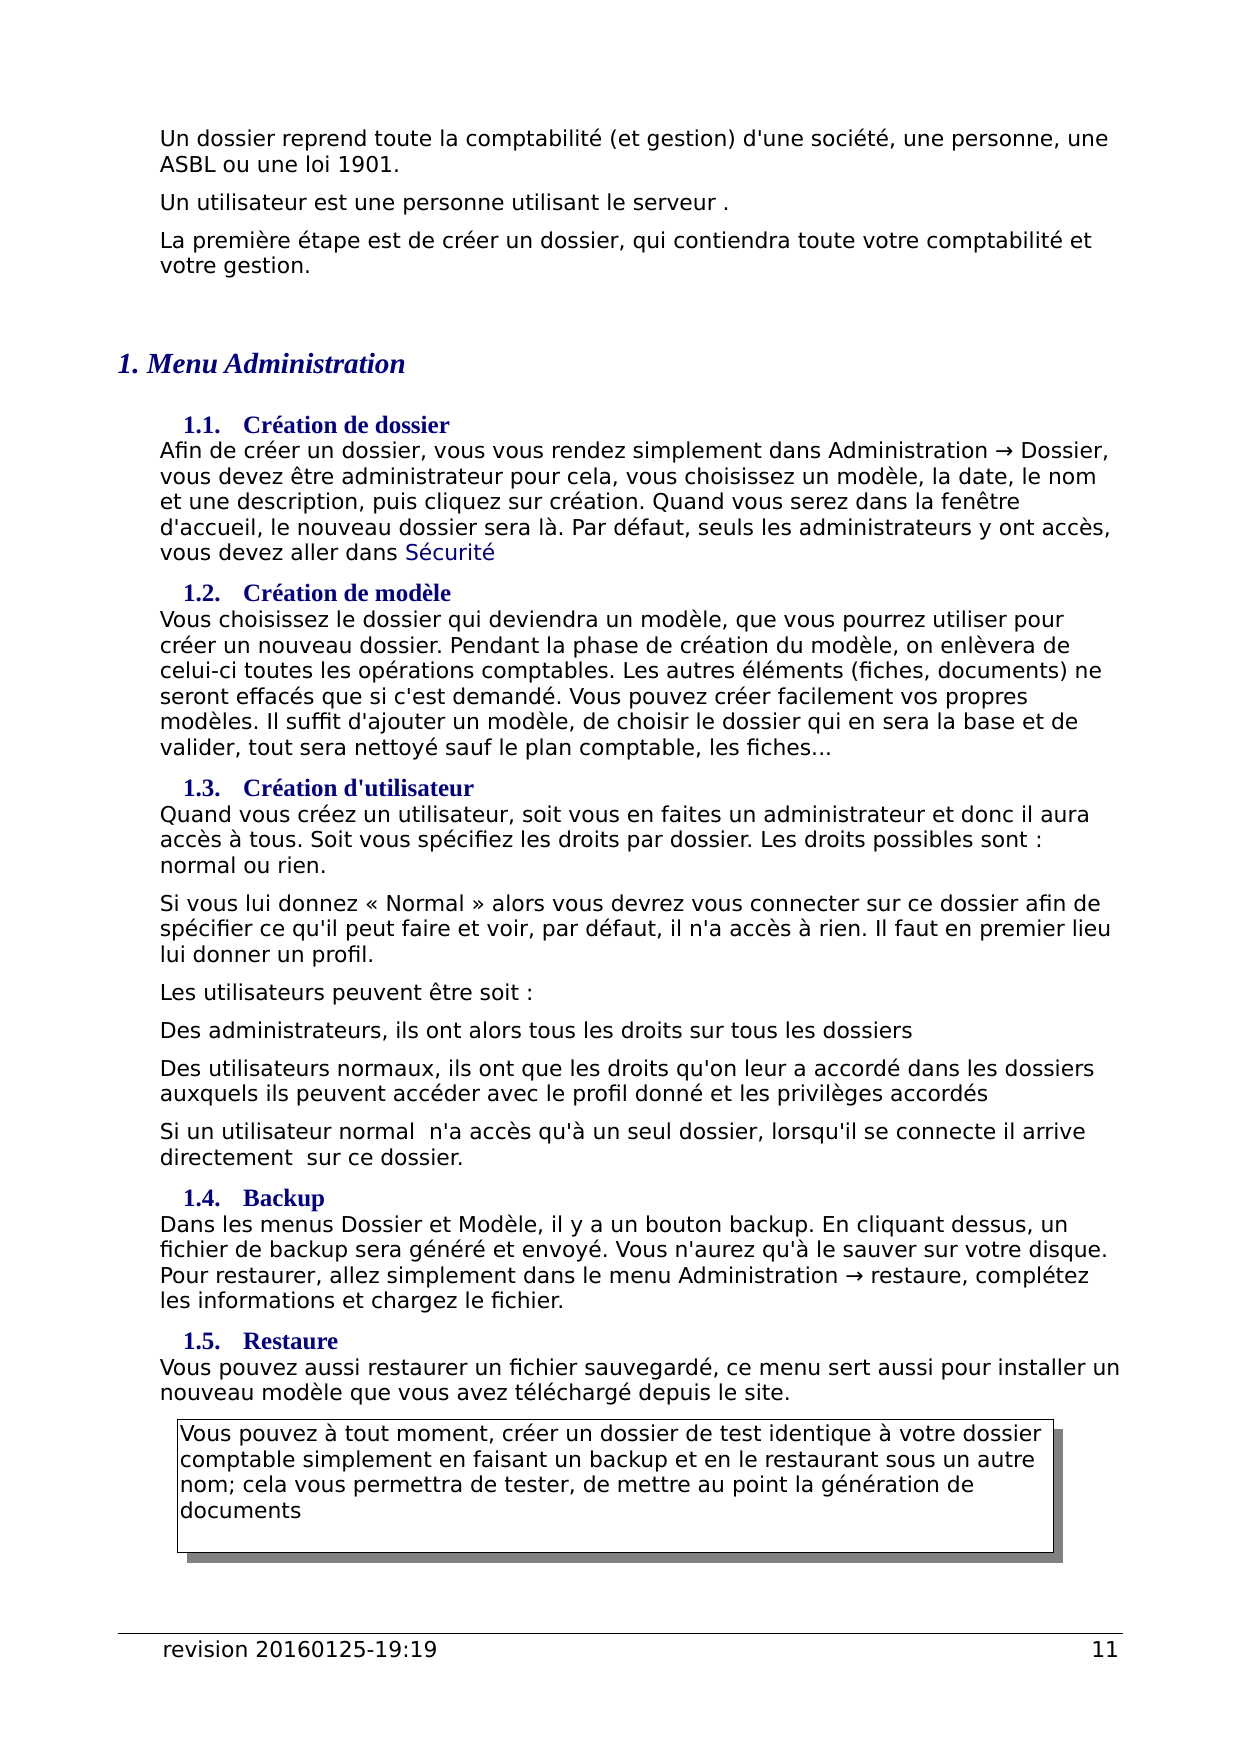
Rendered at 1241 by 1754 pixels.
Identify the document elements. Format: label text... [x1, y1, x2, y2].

text Les utilisateurs peuvent être soit : [159, 980, 1123, 1005]
text Des utilisateurs normaux, ils ont que les droits qu'on leur a accordé dans les dossiers auxquels ils peuvent accéder avec le profil donné et les privilèges accordés [159, 1056, 1123, 1107]
text Si un utilisateur normal n'a accès qu'à un seul dossier, lorsqu'il se connecte il arrive directement sur ce dossier. [159, 1119, 1123, 1170]
subtitle Restaure [177, 1326, 1123, 1355]
text La première étape est de créer un dossier, qui contiendra toute votre comptabilité et votre gestion. [159, 228, 1123, 279]
subtitle Création de modèle [177, 578, 1123, 607]
text Un dossier reprend toute la comptabilité (et gestion) d'une société, une personne, une ASBL ou une loi 1901. [159, 127, 1123, 178]
subtitle Backup [177, 1183, 1123, 1212]
subtitle Création d'utilisateur [177, 773, 1123, 802]
text documents [178, 1495, 1053, 1524]
text Quand vous créez un utilisateur, soit vous en faites un administrateur et donc il aura accès à tous. Soit vous spécifiez les droits par dossier. Les droits possibles sont : normal ou rien. [159, 802, 1123, 878]
text Vous choisissez le dossier qui deviendra un modèle, que vous pourrez utiliser pour créer un nouveau dossier. Pendant la phase de création du modèle, on enlèvera de celui-ci toutes les opérations comptables. Les autres éléments (fiches, documents) ne seront effacés que si c'est demandé. Vous pouvez créer facilement vos propres modèles. Il suffit d'ajouter un modèle, de choisir le dossier qui en sera la base et de valider, tout sera nettoyé sauf le plan comptable, les fiches... [159, 607, 1123, 760]
text Un utilisateur est une personne utilisant le serveur . [159, 190, 1123, 216]
subtitle 1. Menu Administration [117, 347, 1123, 380]
text Vous pouvez à tout moment, créer un dossier de test identique à votre dossier comptable simplement en faisant un backup et en le restaurant sous un autre nom; cela vous permettra de tester, de mettre au point la génération de [178, 1420, 1053, 1495]
subtitle Création de dossier [177, 410, 1123, 438]
text Dans les menus Dossier et Modèle, il y a un bouton backup. En cliquant dessus, un fichier de backup sera généré et envoyé. Vous n'aurez qu'à le sauver sur votre disque. Pour restaurer, allez simplement dans le menu Administration → restaure, complétez les informations et chargez le fichier. [159, 1212, 1123, 1314]
text Afin de créer un dossier, vous vous rendez simplement dans Administration → Dossier, vous devez être administrateur pour cela, vous choisissez un modèle, la date, le nom et une description, puis cliquez sur création. Quand vous serez dans la fenêtre d'accueil, le nouveau dossier sera là. Par défaut, seuls les administrateurs y ont accès, vous devez aller dans Sécurité [159, 438, 1123, 566]
text Si vous lui donnez « Normal » alors vous devrez vous connecter sur ce dossier afin de spécifier ce qu'il peut faire et voir, par défaut, il n'a accès à rien. Il faut en premier lieu lui donner un profil. [159, 891, 1123, 967]
text Des administrateurs, ils ont alors tous les droits sur tous les dossiers [159, 1018, 1123, 1043]
text Vous pouvez aussi restaurer un fichier sauvegardé, ce menu sert aussi pour installer un nouveau modèle que vous avez téléchargé depuis le site. [159, 1355, 1123, 1406]
